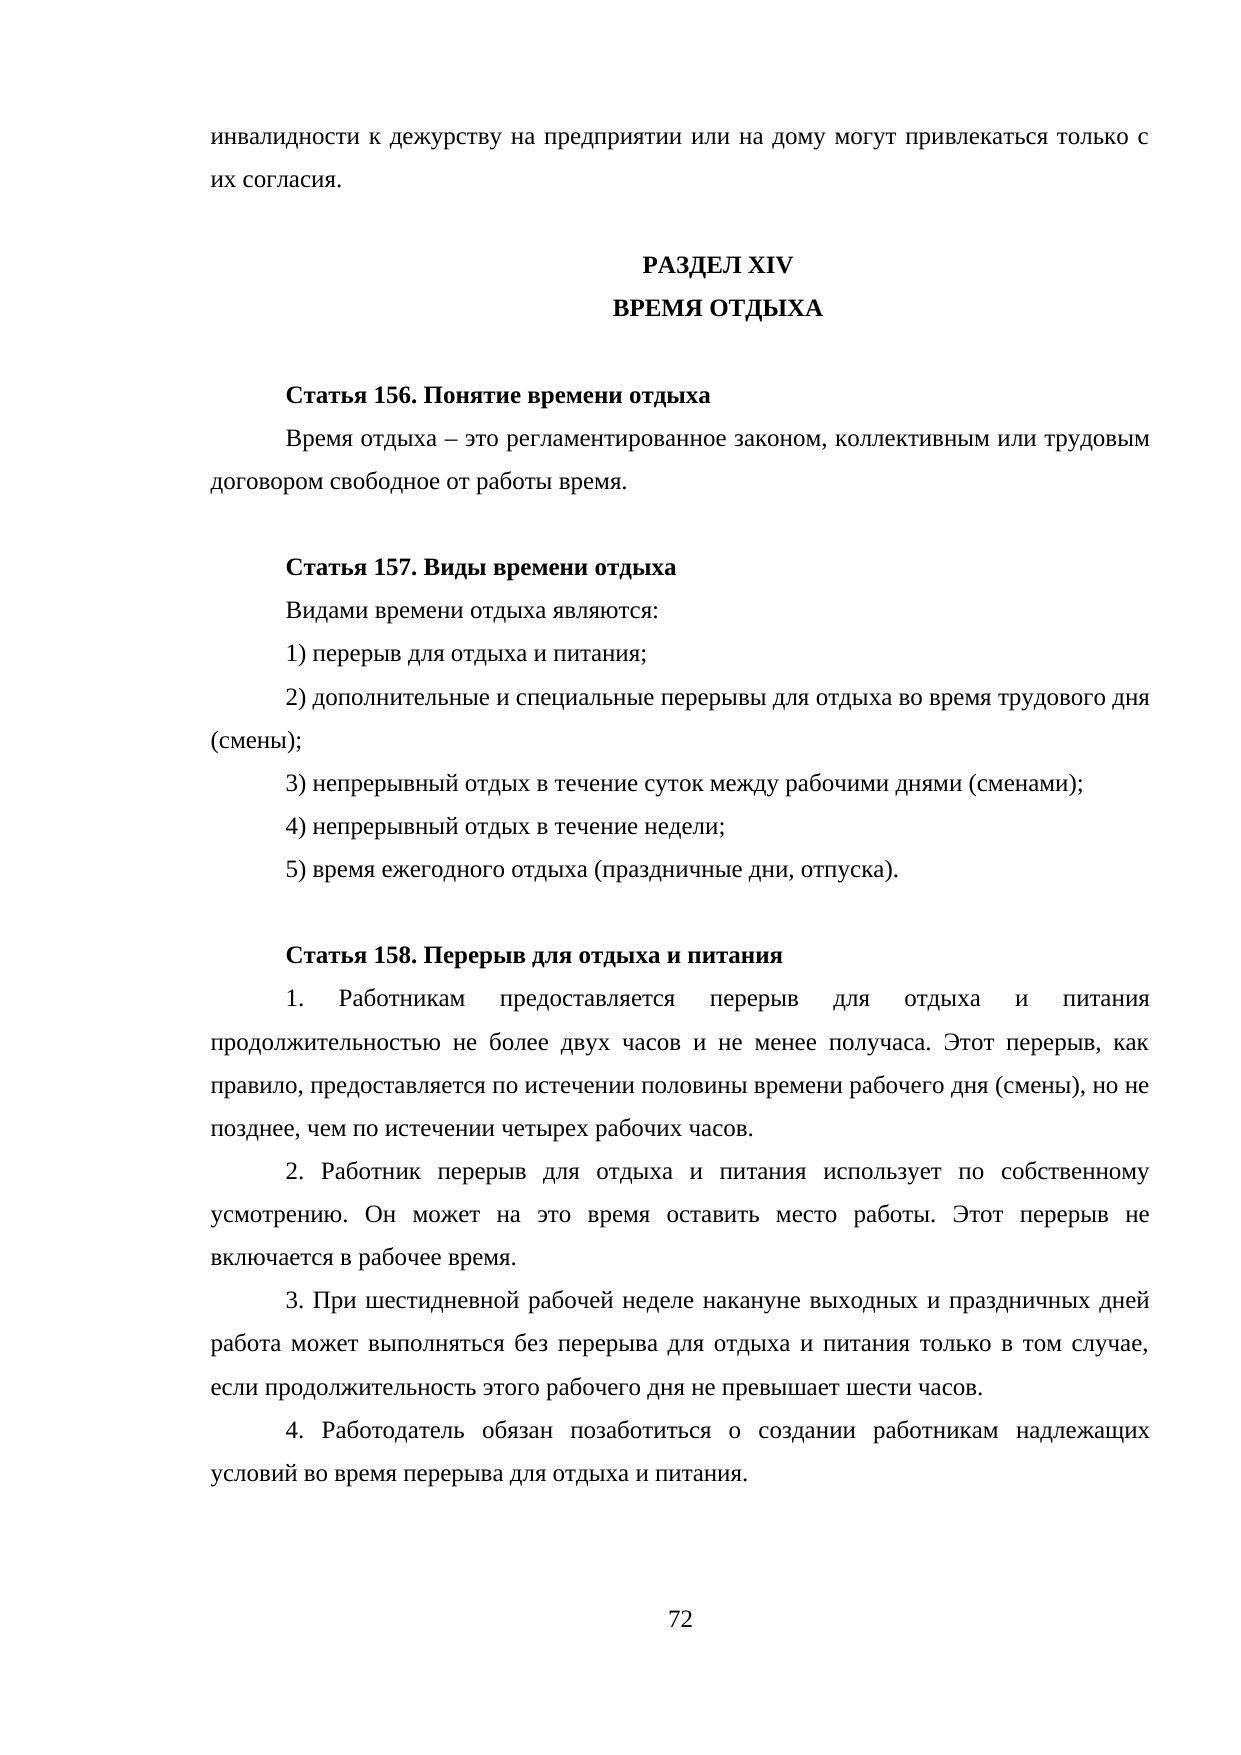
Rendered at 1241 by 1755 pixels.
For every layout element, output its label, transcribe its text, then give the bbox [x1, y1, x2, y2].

text 3) непрерывный отдых в течение суток между рабочими днями (сменами); [210, 768, 1151, 797]
text 5) время ежегодного отдыха (праздничные дни, отпуска). [210, 854, 1151, 883]
text 1. Работникам предоставляется перерыв для отдыха и питания продолжительностью не более двух часов и не менее получаса. Этот перерыв, как правило, предоставляется по истечении половины времени рабочего дня (смены), но не позднее, чем по истечении четырех рабочих часов. [210, 983, 1151, 1142]
text Время отдыха – это регламентированное законом, коллективным или трудовым договором свободное от работы время. [210, 423, 1151, 495]
text 4) непрерывный отдых в течение недели; [210, 811, 1151, 840]
text ВРЕМЯ ОТДЫХА [210, 293, 1151, 322]
text 1) перерыв для отдыха и питания; [210, 638, 1151, 667]
text 4. Работодатель обязан позаботиться о создании работникам надлежащих условий во время перерыва для отдыха и питания. [210, 1415, 1151, 1487]
text Статья 156. Понятие времени отдыха [210, 380, 1151, 408]
text инвалидности к дежурству на предприятии или на дому могут привлекаться только с их согласия. [210, 121, 1151, 193]
text Статья 158. Перерыв для отдыха и питания [210, 940, 1151, 969]
text 2) дополнительные и специальные перерывы для отдыха во время трудового дня (смены); [210, 682, 1151, 753]
text 3. При шестидневной рабочей неделе накануне выходных и праздничных дней работа может выполняться без перерыва для отдыха и питания только в том случае, если продолжительность этого рабочего дня не превышает шести часов. [210, 1285, 1151, 1400]
text Статья 157. Виды времени отдыха [210, 552, 1151, 581]
text Видами времени отдыха являются: [210, 595, 1151, 624]
text 2. Работник перерыв для отдыха и питания использует по собственному усмотрению. Он может на это время оставить место работы. Этот перерыв не включается в рабочее время. [210, 1156, 1151, 1271]
text РАЗДЕЛ XIV [210, 250, 1151, 279]
